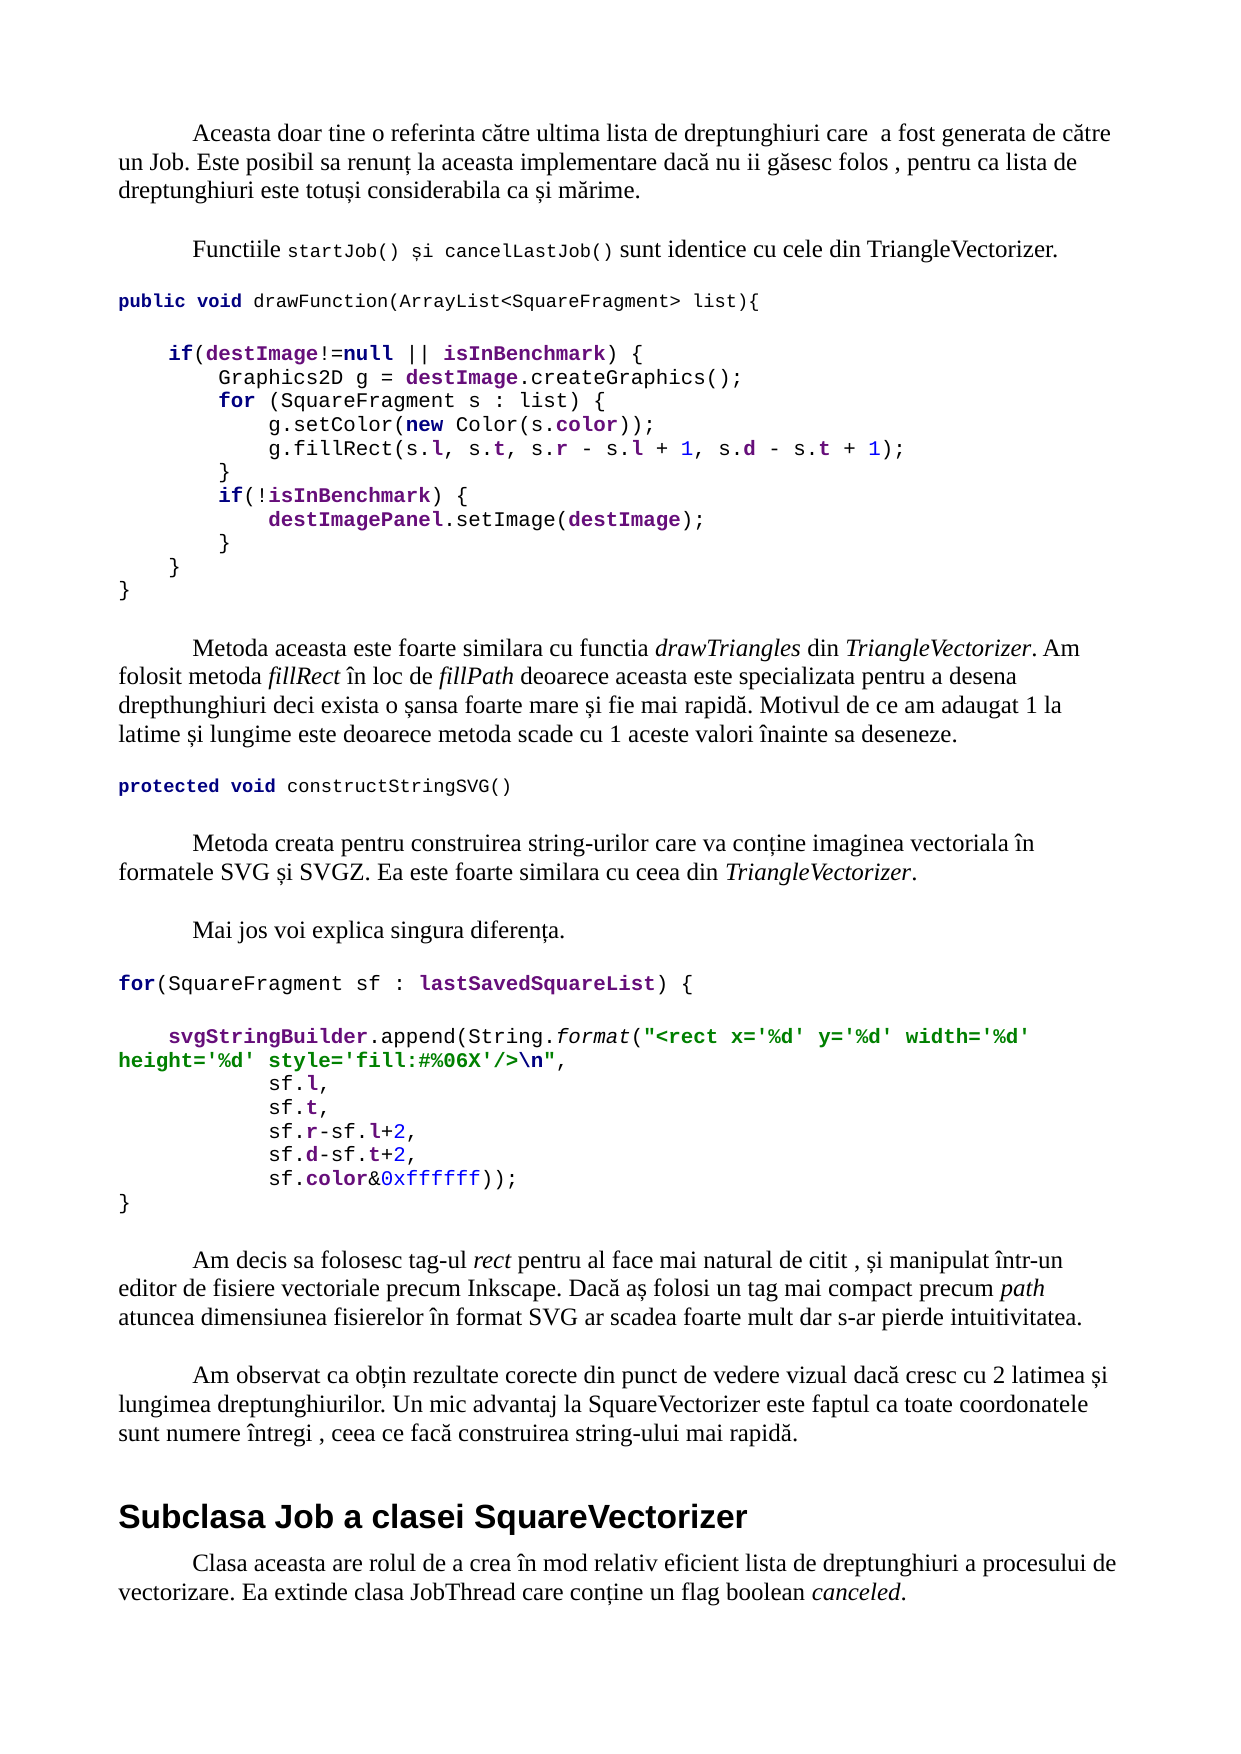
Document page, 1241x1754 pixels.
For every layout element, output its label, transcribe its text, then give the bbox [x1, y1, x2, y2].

text Am decis sa folosesc tag-ul rect pentru al face mai natural de citit , și manipulat într-un editor de fisiere vectoriale precum Inkscape. Dacă aș folosi un tag mai compact precum path atuncea dimensiunea fisierelor în format SVG ar scadea foarte mult dar s-ar pierde intuitivitatea. [118, 1245, 1122, 1331]
text if(destImage!=null || isInBenchmark) { [118, 343, 1122, 367]
text Clasa aceasta are rolul de a crea în mod relativ eficient lista de dreptunghiuri a procesului de vectorizare. Ea extinde clasa JobThread care conține un flag boolean canceled. [118, 1548, 1122, 1606]
text } [118, 579, 1122, 603]
text sf.t, [118, 1097, 1122, 1121]
text } [118, 532, 1122, 556]
text sf.l, [118, 1073, 1122, 1097]
text Am observat ca obțin rezultate corecte din punct de vedere vizual dacă cresc cu 2 latimea și lungimea dreptunghiurilor. Un mic advantaj la SquareVectorizer este faptul ca toate coordonatele sunt numere întregi , ceea ce facă construirea string-ului mai rapidă. [118, 1361, 1122, 1447]
text Metoda aceasta este foarte similara cu functia drawTriangles din TriangleVectorizer. Am folosit metoda fillRect în loc de fillPath deoarece aceasta este specializata pentru a desena drepthunghiuri deci exista o șansa foarte mare și fie mai rapidă. Motivul de ce am adaugat 1 la latime și lungime este deoarece metoda scade cu 1 aceste valori înainte sa deseneze. [118, 633, 1122, 748]
text g.setColor(new Color(s.color)); [118, 414, 1122, 438]
text } [118, 461, 1122, 485]
text sf.color&0xffffff)); [118, 1168, 1122, 1192]
text svgStringBuilder.append(String.format("<rect x='%d' y='%d' width='%d' height='%d' style='fill:#%06X'/>\n", [118, 1026, 1122, 1073]
text destImagePanel.setImage(destImage); [118, 508, 1122, 532]
text g.fillRect(s.l, s.t, s.r - s.l + 1, s.d - s.t + 1); [118, 438, 1122, 461]
text Functiile startJob() și cancelLastJob() sunt identice cu cele din TriangleVectorizer. [118, 234, 1122, 263]
text } [118, 556, 1122, 579]
text sf.d-sf.t+2, [118, 1144, 1122, 1168]
text protected void constructStringSVG() [118, 777, 1122, 798]
text } [118, 1192, 1122, 1215]
text for(SquareFragment sf : lastSavedSquareList) { [118, 973, 1122, 997]
text Mai jos voi explica singura diferența. [118, 915, 1122, 943]
text sf.r-sf.l+2, [118, 1121, 1122, 1144]
text Aceasta doar tine o referinta către ultima lista de dreptunghiuri care a fost generata de către un Job. Este posibil sa renunț la aceasta implementare dacă nu ii găsesc folos , pentru ca lista de dreptunghiuri este totuși considerabila ca și mărime. [118, 118, 1122, 204]
text Metoda creata pentru construirea string-urilor care va conține imaginea vectoriala în formatele SVG și SVGZ. Ea este foarte similara cu ceea din TriangleVectorizer. [118, 828, 1122, 885]
text if(!isInBenchmark) { [118, 485, 1122, 508]
text for (SquareFragment s : list) { [118, 390, 1122, 414]
text Graphics2D g = destImage.createGraphics(); [118, 367, 1122, 390]
text public void drawFunction(ArrayList<SquareFragment> list){ [118, 292, 1122, 313]
subtitle Subclasa Job a clasei SquareVectorizer [118, 1497, 1122, 1536]
